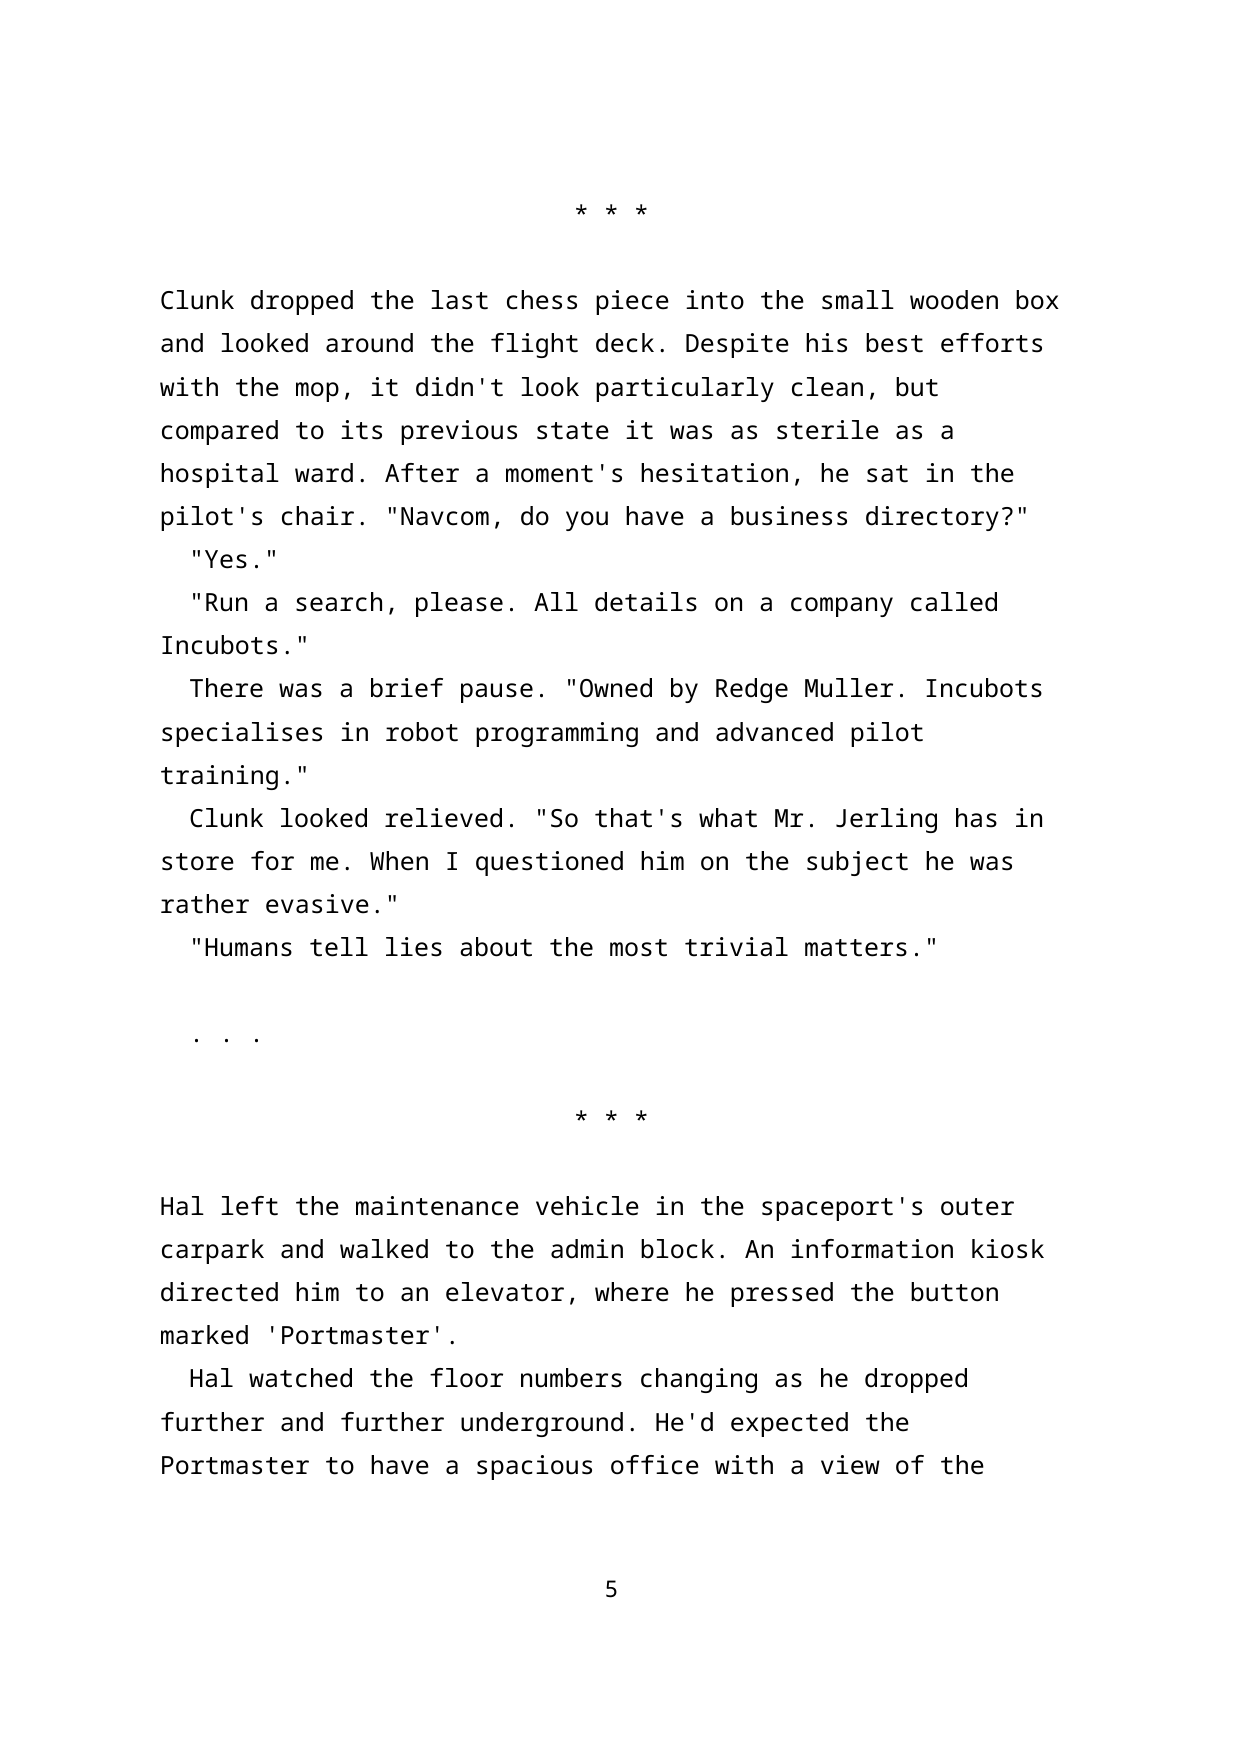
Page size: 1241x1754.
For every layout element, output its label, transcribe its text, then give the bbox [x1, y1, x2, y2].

subtitle * * * [159, 189, 1063, 232]
text . . . [159, 1008, 1063, 1051]
text Hal watched the floor numbers changing as he dropped further and further underground. He'd expected the Portmaster to have a spacious office with a view of the [159, 1353, 1063, 1483]
text Clunk dropped the last chess piece into the small wooden box and looked around the flight deck. Despite his best efforts with the mop, it didn't look particularly clean, but compared to its previous state it was as sterile as a hospital ward. After a moment's hesitation, he sat in the pilot's chair. "Navcom, do you have a business directory?" [159, 275, 1063, 534]
text "Humans tell lies about the most trivial matters." [159, 922, 1063, 965]
text There was a brief pause. "Owned by Redge Muller. Incubots specialises in robot programming and advanced pilot training." [159, 663, 1063, 793]
text "Run a search, please. All details on a company called Incubots." [159, 577, 1063, 663]
subtitle * * * [159, 1094, 1063, 1138]
text Hal left the maintenance vehicle in the spaceport's outer carpark and walked to the admin block. An information kiosk directed him to an elevator, where he pressed the button marked 'Portmaster'. [159, 1181, 1063, 1353]
text "Yes." [159, 534, 1063, 577]
text Clunk looked relieved. "So that's what Mr. Jerling has in store for me. When I questioned him on the subject he was rather evasive." [159, 793, 1063, 922]
